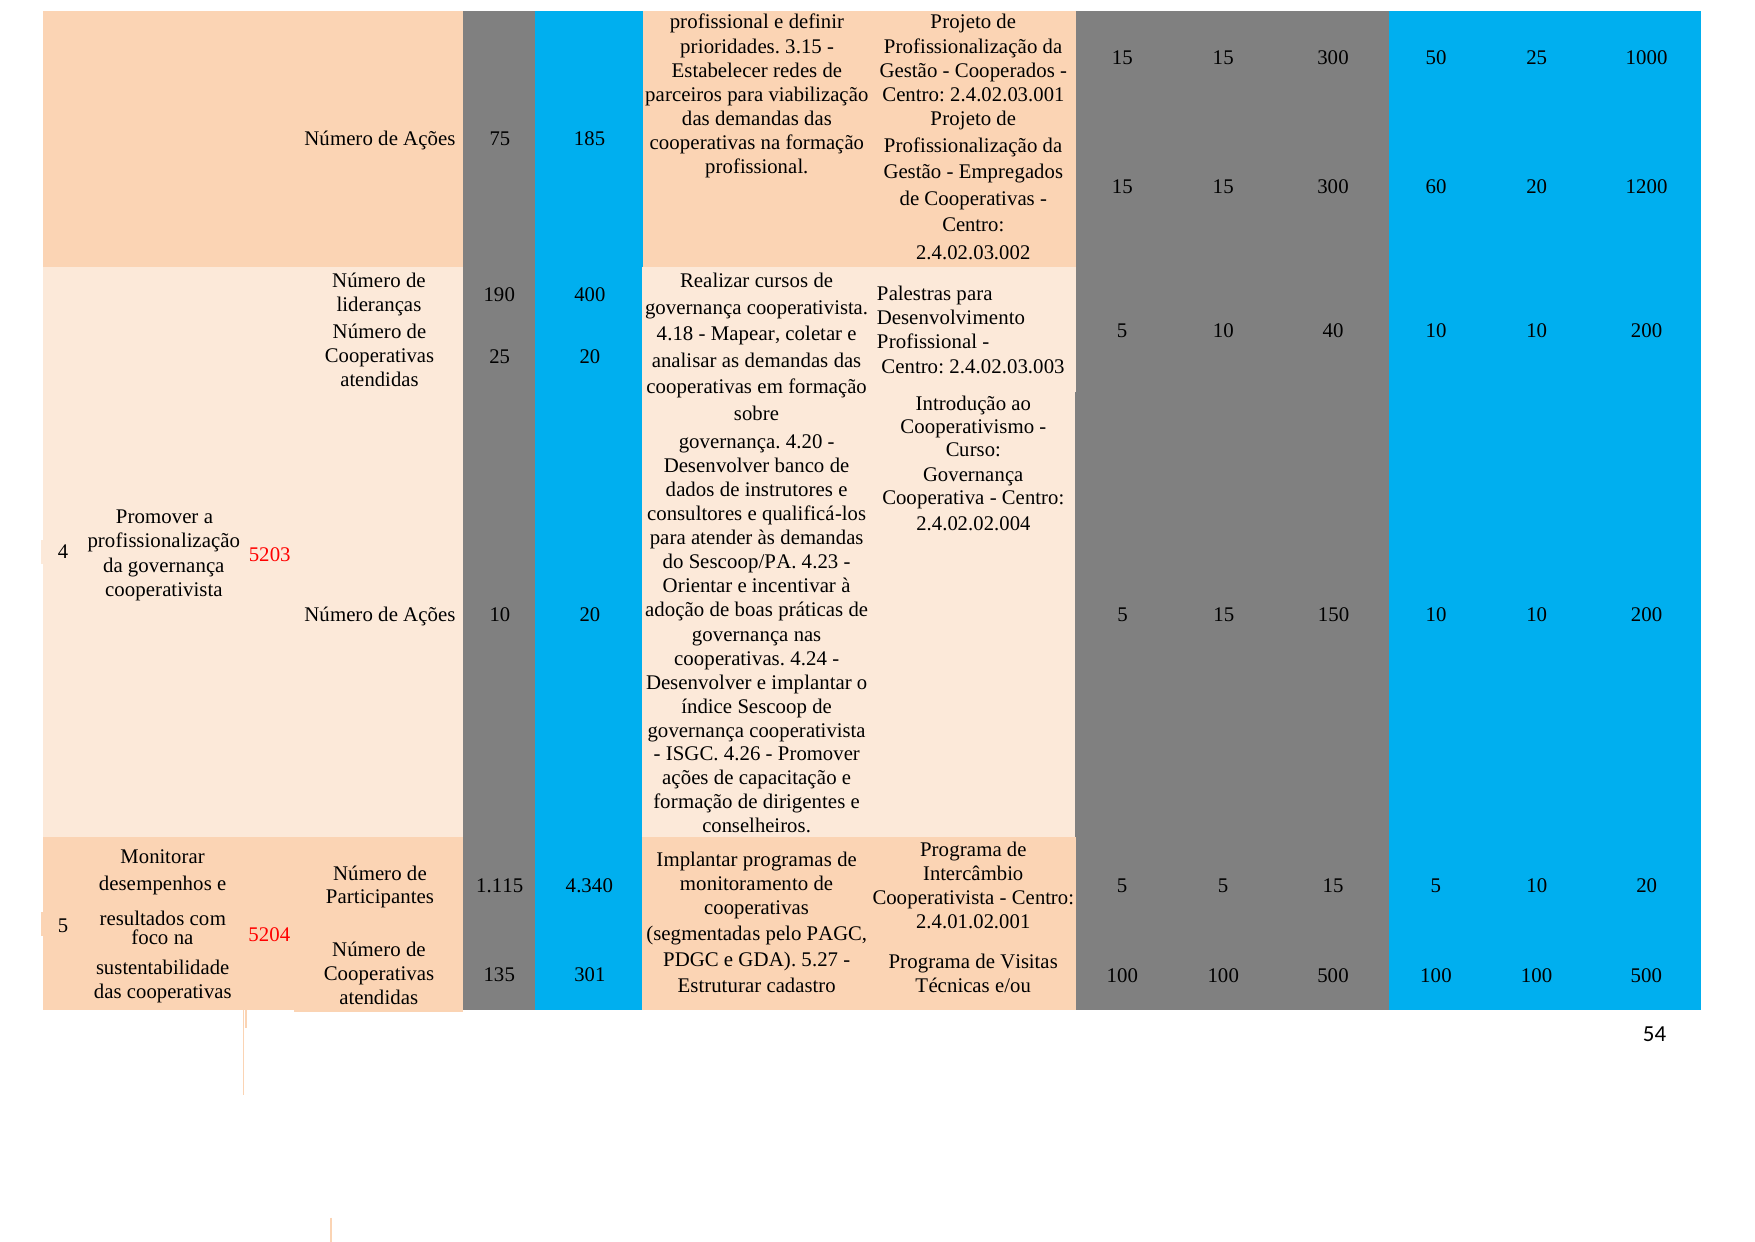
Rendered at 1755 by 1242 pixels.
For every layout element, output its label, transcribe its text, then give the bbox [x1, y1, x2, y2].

table_cell Número de Ações [295, 392, 463, 837]
table_cell [43, 267, 82, 540]
table_header Projeto de Profissionalização da Gestão - Cooperados - Centro: 2.4.02.03.001 [871, 11, 1074, 107]
table_cell 1.115 [463, 837, 535, 936]
table_cell Projeto de Profissionalização da Gestão - Empregados de Cooperativas - Centro: 2.4.02.03.002 [871, 107, 1074, 267]
table_header 15 15 300 [1076, 11, 1389, 107]
table_header 75 [463, 11, 535, 267]
table_cell Promover a profissionalização 5203 da governança cooperativista [82, 267, 295, 837]
table_cell [43, 564, 82, 837]
table_cell 190 [463, 267, 535, 317]
table_cell 5 5 15 [1076, 837, 1389, 936]
table_cell [43, 837, 81, 912]
table_cell 5 15 150 [1075, 392, 1389, 837]
table_cell Número de Cooperativas atendidas [296, 938, 462, 1010]
table_header profissional e definir prioridades. 3.15 - Estabelecer redes de parceiros para viabilização das demandas das cooperativas na formação profissional. [643, 11, 869, 267]
table_cell 20 [535, 317, 642, 392]
table_cell 301 [535, 936, 642, 1010]
table_cell Implantar programas de monitoramento de cooperativas (segmentadas pelo PAGC, PDGC e GDA). 5.27 - Estruturar cadastro [644, 837, 869, 1010]
table_header Número de Ações [43, 11, 463, 267]
table_cell [43, 936, 81, 1010]
table_cell 10 [463, 392, 535, 837]
table_cell 4 [44, 540, 81, 564]
table_cell Realizar cursos de governança cooperativista. 4.18 - Mapear, coletar e analisar as demandas das cooperativas em formação sobre governança. 4.20 - Desenvolver banco de dados de instrutores e consultores e qualificá-los para atender às demandas do Sescoop/PA. 4.23 - Orientar e incentivar à adoção de boas práticas de governança nas cooperativas. 4.24 - Desenvolver e implantar o índice Sescoop de governança cooperativista - ISGC. 4.26 - Promover ações de capacitação e formação de dirigentes e conselheiros. [644, 267, 869, 837]
table_cell 25 [463, 317, 535, 392]
text 54 [244, 1019, 1666, 1047]
table_cell 5 [44, 912, 81, 936]
table_cell Programa de Visitas Técnicas e/ou [871, 936, 1074, 1010]
table_cell 10 10 200 [1389, 392, 1701, 837]
table_cell Número de Participantes [295, 837, 463, 936]
table_cell 100 100 500 [1389, 936, 1701, 1010]
table_cell Número de lideranças [296, 269, 462, 317]
table_cell 60 20 1200 [1389, 107, 1701, 267]
table_cell 5 10 20 [1389, 837, 1701, 936]
table_cell Palestras para Desenvolvimento Profissional - Centro: 2.4.02.03.003 [871, 267, 1074, 392]
table_cell 400 [535, 267, 642, 317]
table_cell Monitorar desempenhos e resultados com 5204 foco na sustentabilidade das cooperativas [83, 837, 295, 1010]
table_cell 4.340 [535, 837, 642, 936]
table_cell 10 10 200 [1389, 267, 1701, 392]
table_header 185 [535, 11, 643, 267]
table_cell Número de Cooperativas atendidas [296, 319, 462, 392]
text [33, 1019, 243, 1047]
table_cell 100 100 500 [1076, 936, 1389, 1010]
table_cell 20 [535, 392, 642, 837]
table_cell Programa de Intercâmbio Cooperativista - Centro: 2.4.01.02.001 [871, 837, 1074, 936]
table_cell 135 [463, 936, 535, 1010]
table_cell 5 10 40 [1076, 267, 1389, 392]
table_cell 15 15 300 [1076, 107, 1389, 267]
table_header 50 25 1000 [1389, 11, 1701, 107]
table_cell Introdução ao Cooperativismo - Curso: Governança Cooperativa - Centro: 2.4.02.02.004 [871, 392, 1075, 837]
